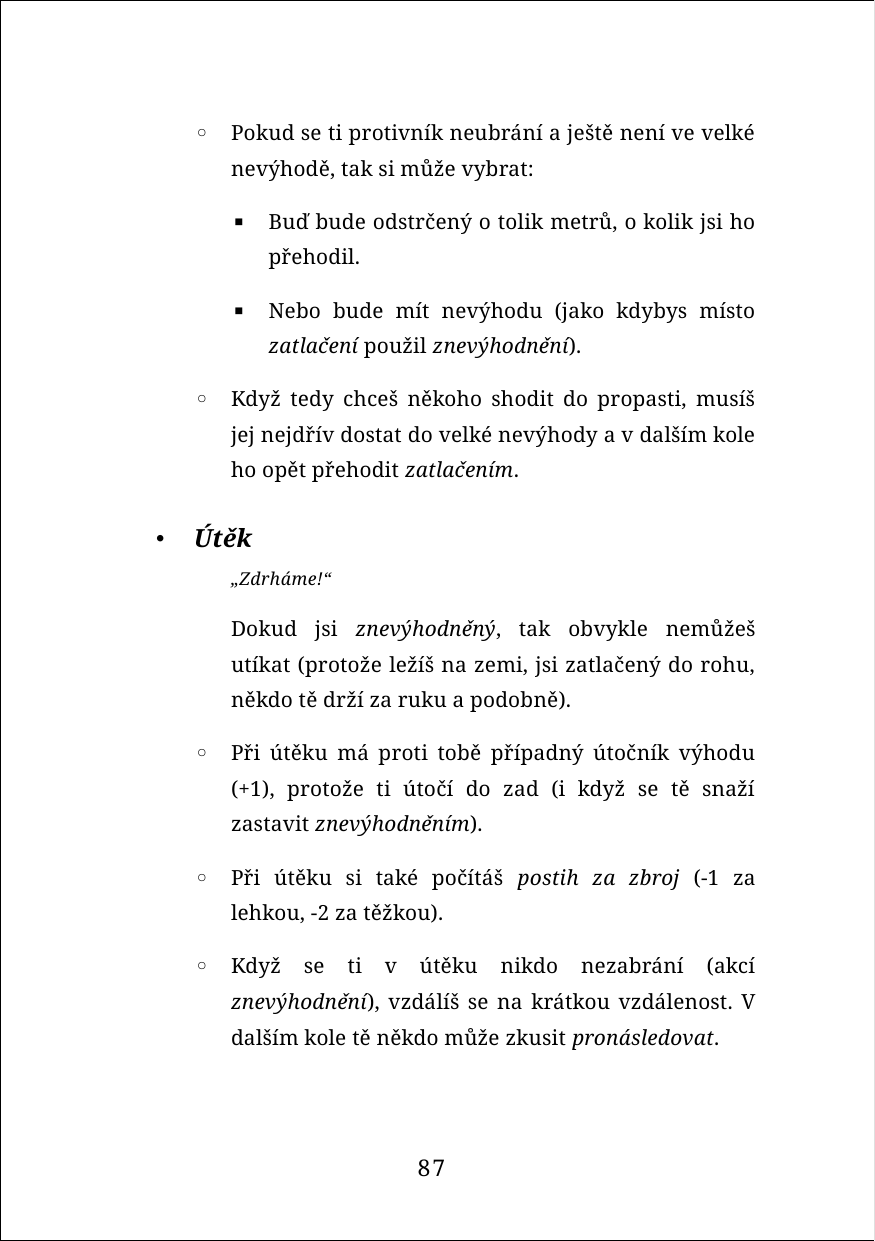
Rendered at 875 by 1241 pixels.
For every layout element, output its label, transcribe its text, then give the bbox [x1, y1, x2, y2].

list Pokud se ti protivník neubrání a ještě není ve velké nevýhodě, tak si může vybrat: [193, 118, 756, 182]
list Při útěku má proti tobě případný útočník výhodu (+1), protože ti útočí do zad (i když se tě snaží zastavit znevýhodněním). [193, 738, 756, 838]
list Dokud jsi znevýhodněný, tak obvykle nemůžeš utíkat (protože ležíš na zemi, jsi zatlačený do rohu, někdo tě drží za ruku a podobně). [193, 614, 756, 714]
list Při útěku si také počítáš postih za zbroj (-1 za lehkou, -2 za těžkou). [193, 863, 756, 927]
list Nebo bude mít nevýhodu (jako kdybys místo zatlačení použil znevýhodnění). [231, 296, 756, 360]
list Když se ti v útěku nikdo nezabrání (akcí znevýhodnění), vzdálíš se na krátkou vzdálenost. V dalším kole tě někdo může zkusit pronásledovat. [193, 952, 756, 1051]
list „Zdrháme!“ [193, 566, 756, 591]
list Buď bude odstrčený o tolik metrů, o kolik jsi ho přehodil. [231, 207, 756, 271]
list Když tedy chceš někoho shodit do propasti, musíš jej nejdřív dostat do velké nevýhody a v dalším kole ho opět přehodit zatlačením. [193, 384, 756, 484]
subtitle Útěk [156, 521, 756, 554]
